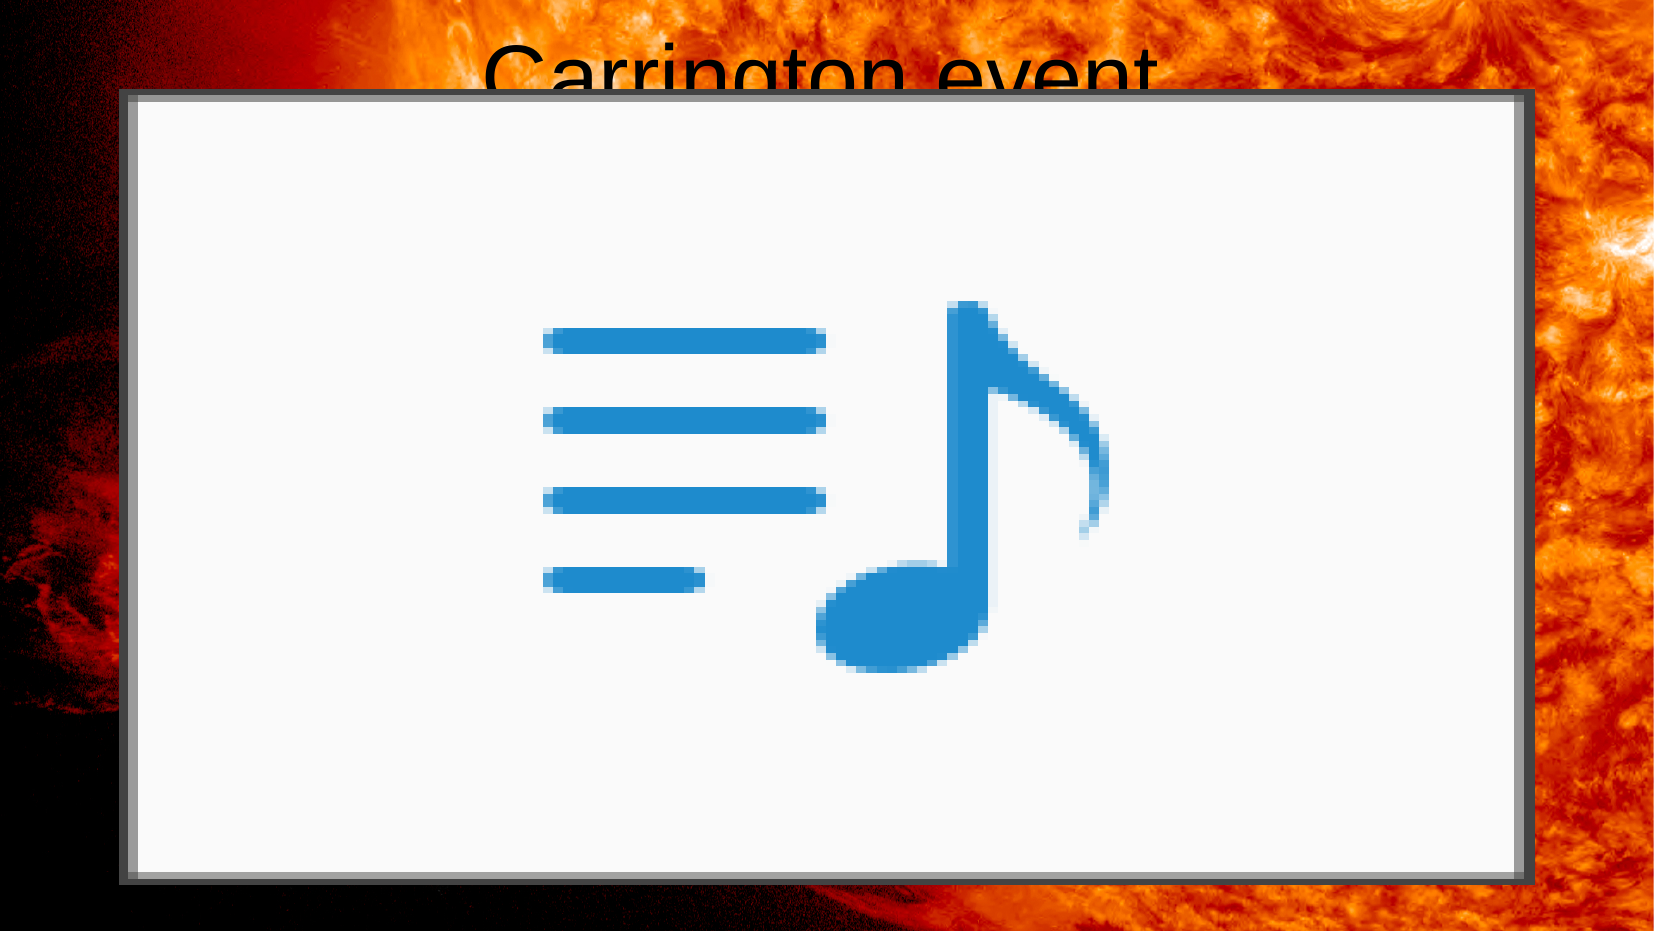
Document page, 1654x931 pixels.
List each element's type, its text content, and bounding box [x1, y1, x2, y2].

text_box [117, 88, 1536, 887]
title Carrington event [76, 0, 1565, 156]
picture [0, 0, 1654, 931]
